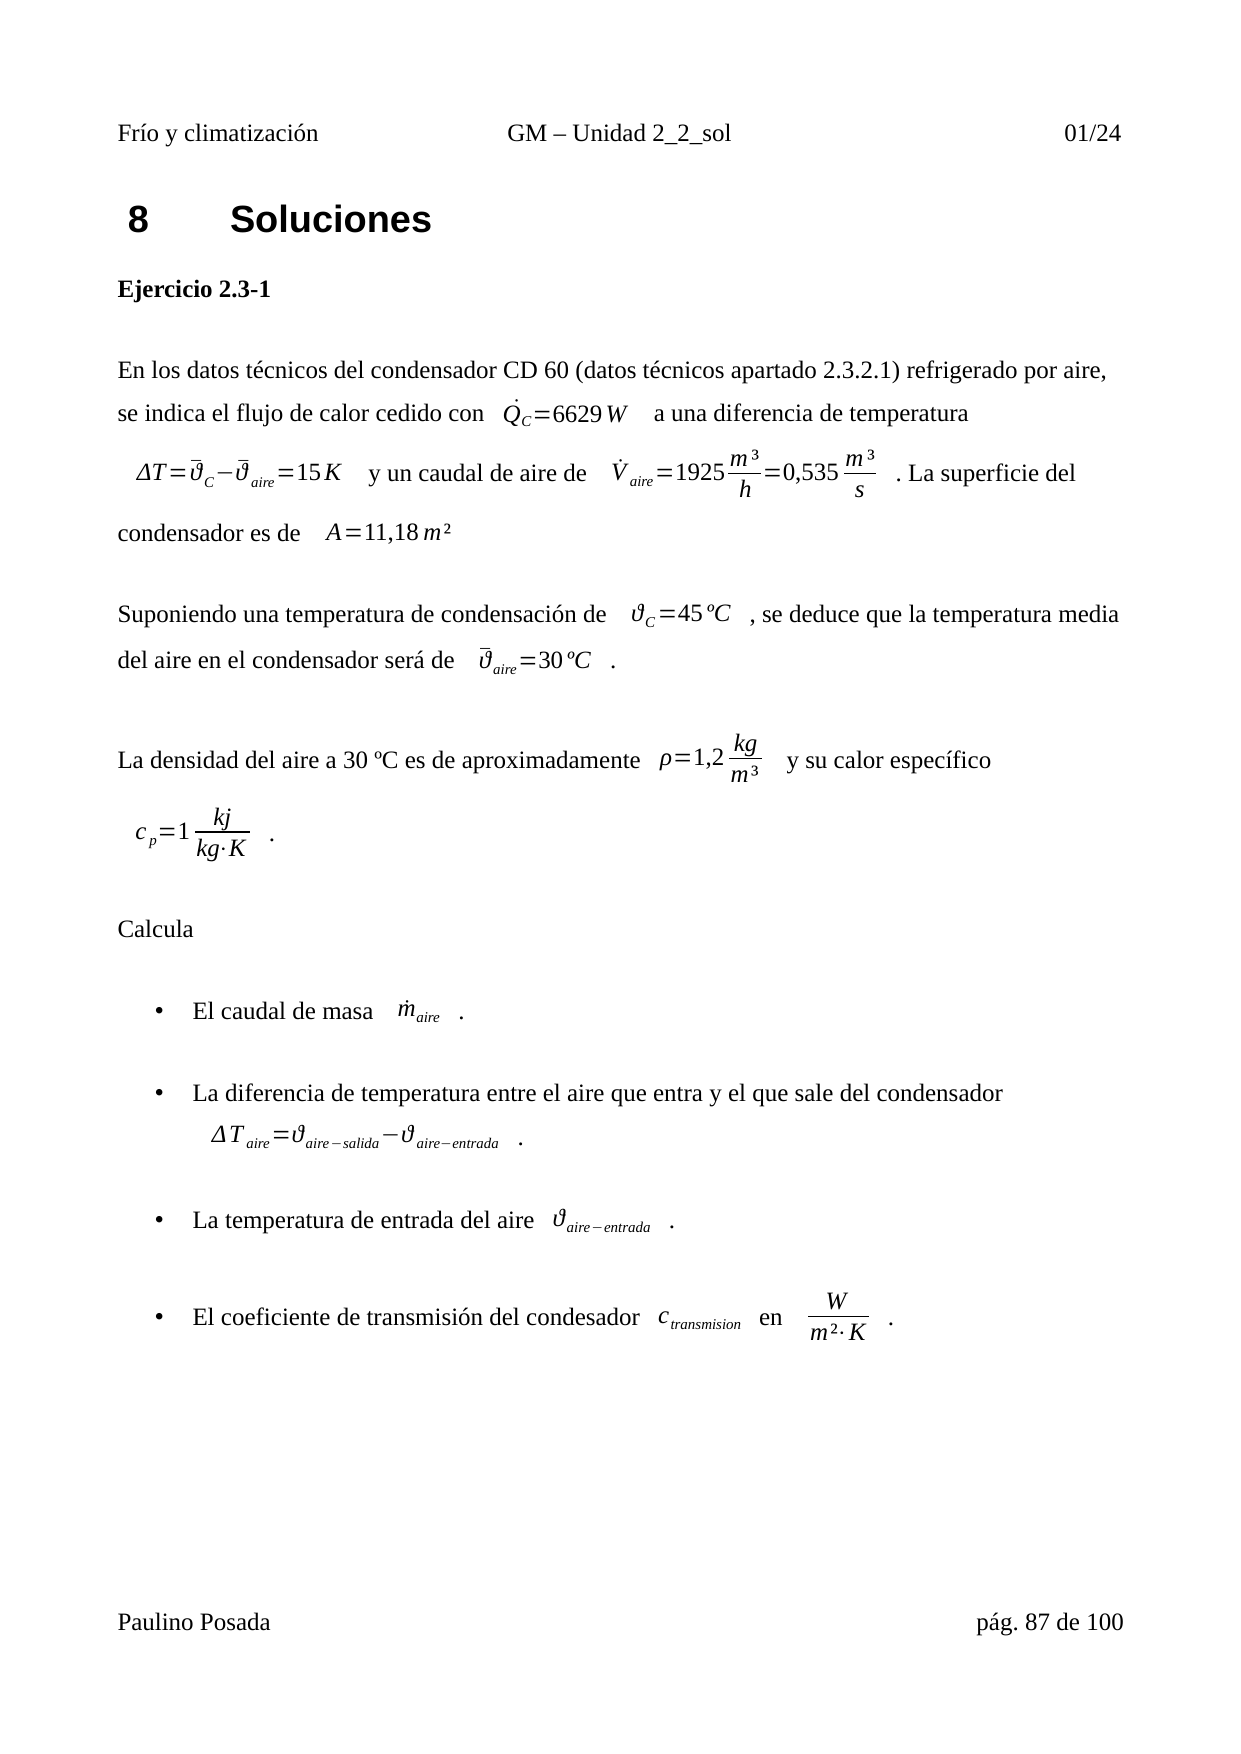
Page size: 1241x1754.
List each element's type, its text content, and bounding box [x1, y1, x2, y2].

text Suponiendo una temperatura de condensación de , se deduce que la temperatura media del aire en el condensador será de . [117, 599, 1123, 678]
text Calcula [117, 914, 1123, 943]
text En los datos técnicos del condensador CD 60 (datos técnicos apartado 2.3.2.1) refrigerado por aire, se indica el flujo de calor cedido con a una diferencia de temperatura y un caudal de aire de . La superficie del condensador es de [117, 355, 1123, 547]
list La temperatura de entrada del aire. [155, 1204, 1123, 1236]
list El coeficiente de transmisión del condesadoren . [155, 1287, 1123, 1346]
list El caudal de masa . [155, 994, 1123, 1026]
text La densidad del aire a 30 ºC es de aproximadamente y su calor específico . [117, 730, 1123, 862]
list La diferencia de temperatura entre el aire que entra y el que sale del condensador. [155, 1078, 1123, 1152]
text Ejercicio 2.3-1 [117, 274, 1123, 303]
subtitle Soluciones [117, 197, 1123, 241]
